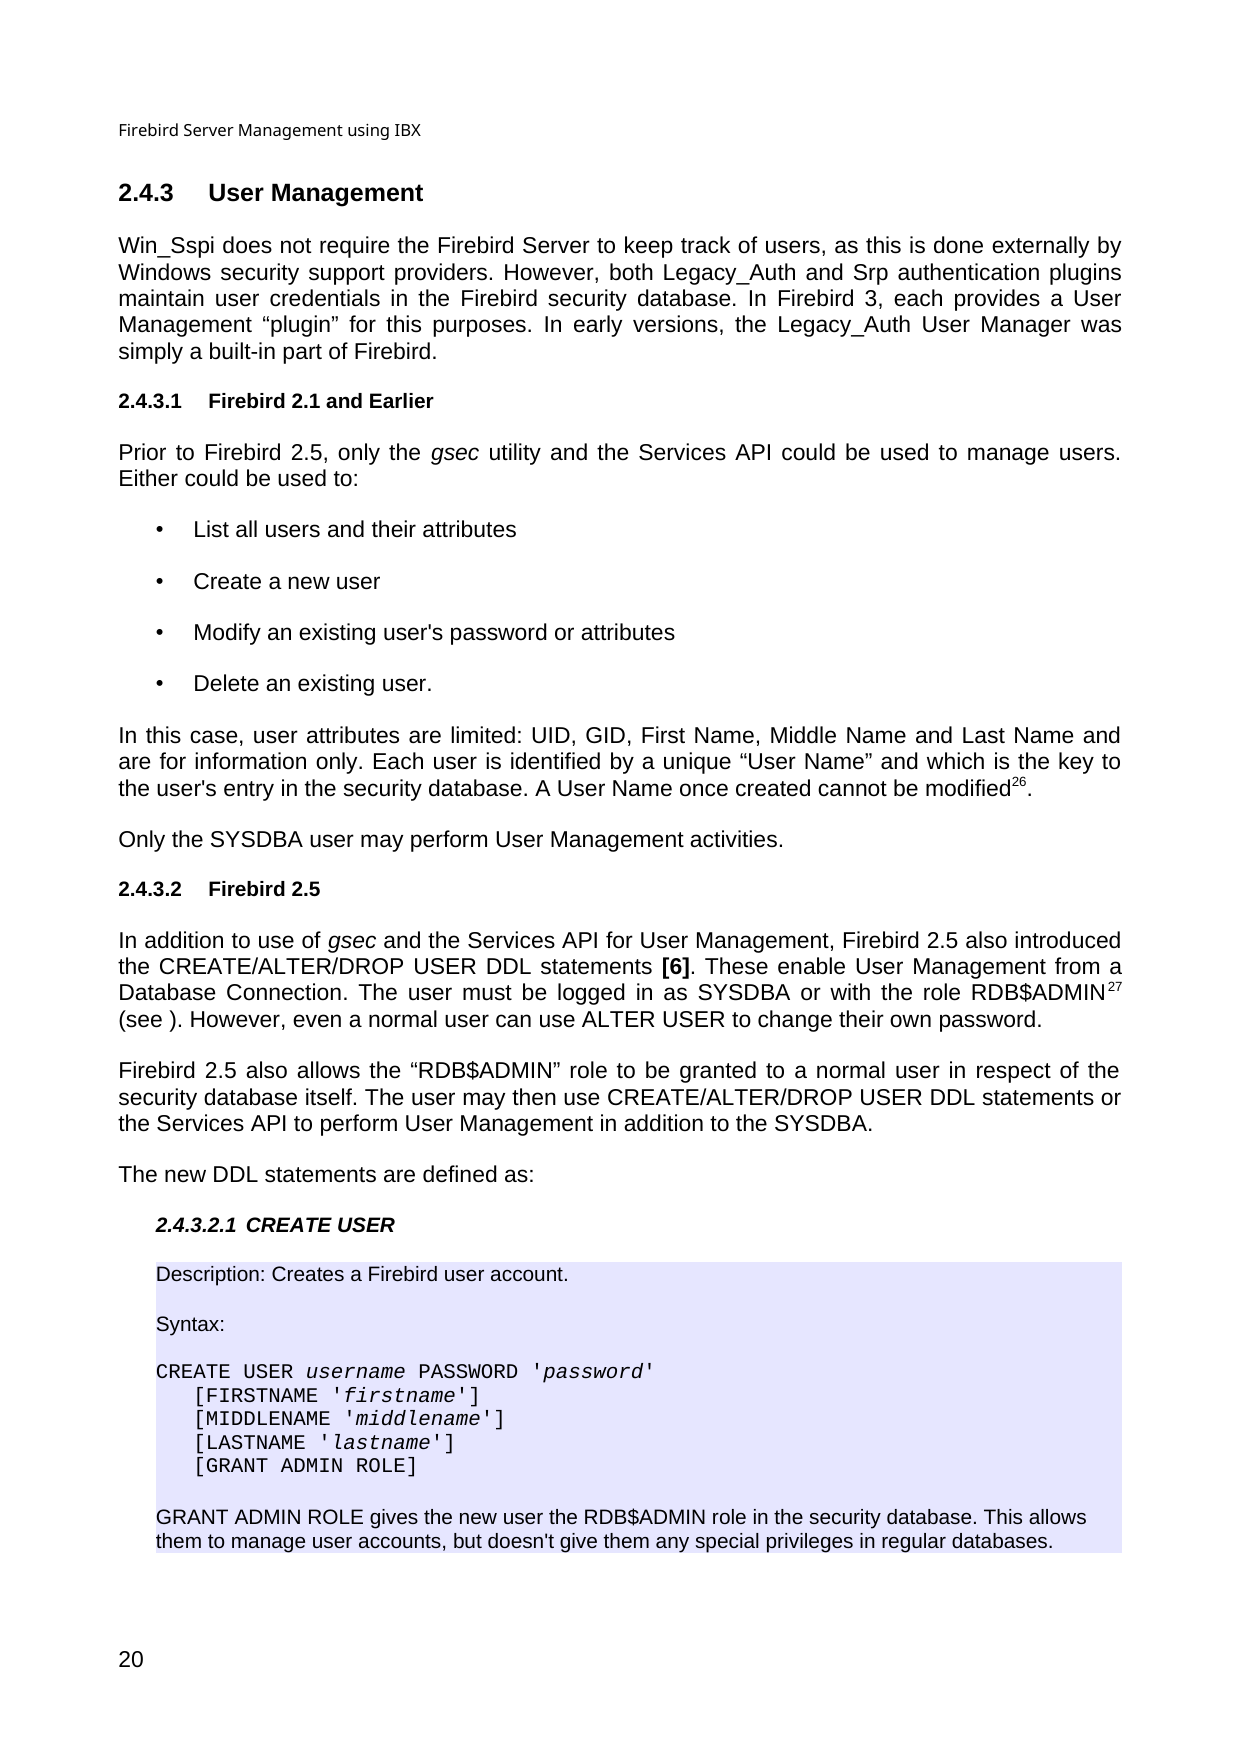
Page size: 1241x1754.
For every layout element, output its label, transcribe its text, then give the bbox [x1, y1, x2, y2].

text CREATE USER username PASSWORD 'password' [156, 1361, 1122, 1384]
list List all users and their attributes [156, 516, 1122, 543]
text The new DDL statements are defined as: [118, 1161, 1122, 1187]
list Delete an existing user. [156, 670, 1122, 697]
list Create a new user [156, 568, 1122, 594]
text Description: Creates a Firebird user account. [156, 1262, 1122, 1286]
text In addition to use of gsec and the Services API for User Management, Firebird 2.5 also introduced the CREATE/ALTER/DROP USER DDL statements [6]. These enable User Management from a Database Connection. The user must be logged in as SYSDBA or with the role RDB$ADMIN (see ). However, even a normal user can use ALTER USER to change their own password. [118, 927, 1122, 1032]
text Syntax: [156, 1311, 1122, 1335]
text In this case, user attributes are limited: UID, GID, First Name, Middle Name and Last Name and are for information only. Each user is identified by a unique “User Name” and which is the key to the user's entry in the security database. A User Name once created cannot be modified. [118, 722, 1122, 801]
subtitle CREATE USER [156, 1212, 1122, 1236]
text Win_Sspi does not require the Firebird Server to keep track of users, as this is done externally by Windows security support providers. However, both Legacy_Auth and Srp authentication plugins maintain user credentials in the Firebird security database. In Firebird 3, each provides a User Management “plugin” for this purposes. In early versions, the Legacy_Auth User Manager was simply a built-in part of Firebird. [118, 232, 1122, 364]
text [FIRSTNAME 'firstname'] [156, 1384, 1122, 1408]
subtitle User Management [118, 178, 1122, 207]
text [LASTNAME 'lastname'] [156, 1432, 1122, 1456]
list Modify an existing user's password or attributes [156, 619, 1122, 645]
subtitle Firebird 2.5 [118, 877, 1122, 901]
text [GRANT ADMIN ROLE] [156, 1456, 1122, 1479]
text GRANT ADMIN ROLE gives the new user the RDB$ADMIN role in the security database. This allows them to manage user accounts, but doesn't give them any special privileges in regular databases. [156, 1505, 1122, 1553]
text Prior to Firebird 2.5, only the gsec utility and the Services API could be used to manage users. Either could be used to: [118, 439, 1122, 491]
text [MIDDLENAME 'middlename'] [156, 1408, 1122, 1432]
subtitle Firebird 2.1 and Earlier [118, 389, 1122, 413]
text Firebird 2.5 also allows the “RDB$ADMIN” role to be granted to a normal user in respect of the security database itself. The user may then use CREATE/ALTER/DROP USER DDL statements or the Services API to perform User Management in addition to the SYSDBA. [118, 1057, 1122, 1136]
text Only the SYSDBA user may perform User Management activities. [118, 826, 1122, 852]
